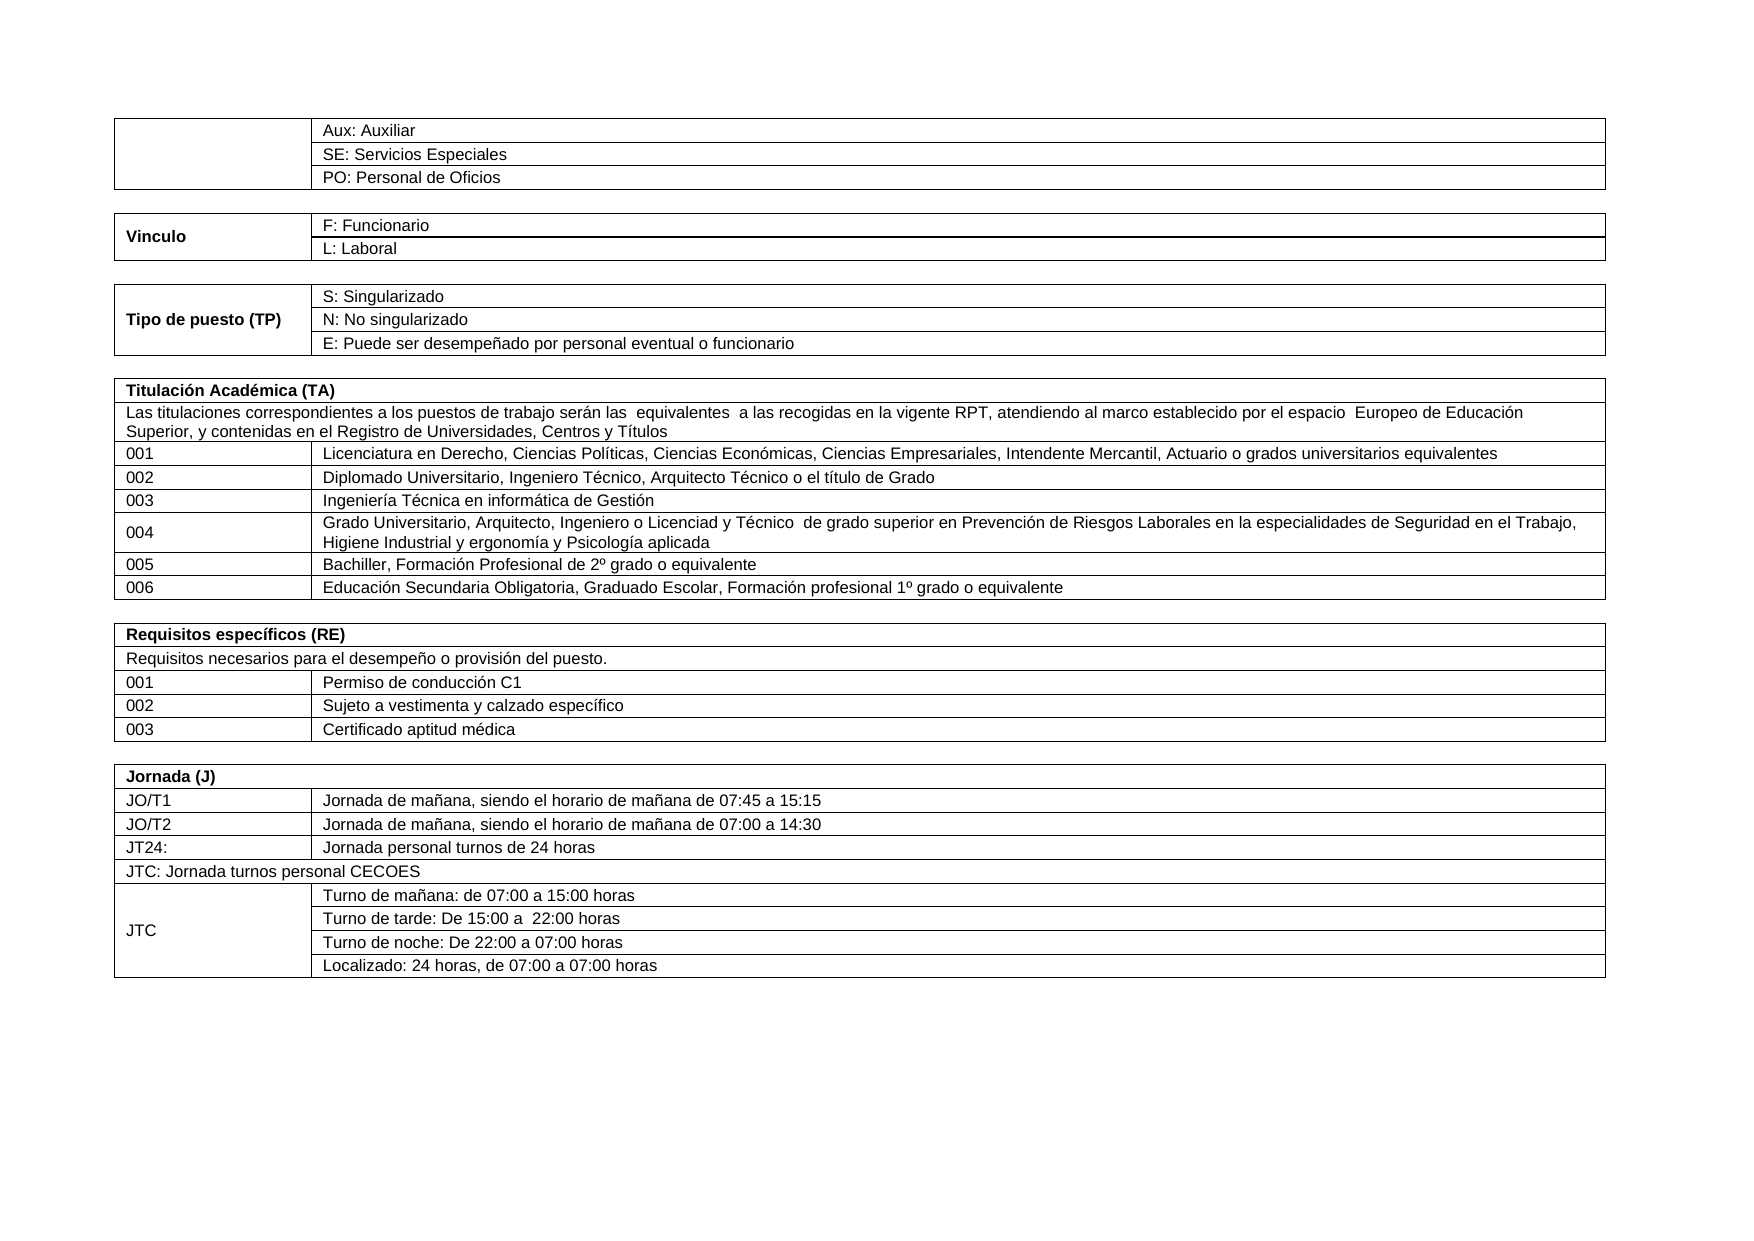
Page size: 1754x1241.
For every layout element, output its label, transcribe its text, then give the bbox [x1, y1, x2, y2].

table_cell PO: Personal de Oficios [312, 166, 1605, 189]
table_cell [311, 742, 1605, 764]
table_cell Licenciatura en Derecho, Ciencias Políticas, Ciencias Económicas, Ciencias Empresariales, Intendente Mercantil, Actuario o grados universitarios equivalentes [312, 442, 1605, 465]
table_cell Ingeniería Técnica en informática de Gestión [312, 490, 1605, 512]
table_cell JT24: [115, 836, 311, 859]
table_cell [115, 742, 311, 764]
table_cell Jornada personal turnos de 24 horas [312, 836, 1605, 859]
table_cell 004 [115, 513, 311, 552]
table_cell 001 [115, 442, 311, 465]
table_cell 006 [115, 576, 311, 599]
table_cell Bachiller, Formación Profesional de 2º grado o equivalente [312, 553, 1605, 575]
table_cell S: Singularizado [312, 285, 1605, 307]
table_cell Turno de tarde: De 15:00 a 22:00 horas [312, 907, 1605, 930]
table_cell 003 [115, 490, 311, 512]
table_cell 002 [115, 466, 311, 488]
table_cell Diplomado Universitario, Ingeniero Técnico, Arquitecto Técnico o el título de Grado [312, 466, 1605, 488]
table_cell [311, 600, 1605, 622]
table_cell JTC: Jornada turnos personal CECOES [115, 860, 1605, 883]
table_cell Requisitos necesarios para el desempeño o provisión del puesto. [115, 647, 1605, 670]
table_cell Vinculo [115, 214, 311, 260]
table_cell L: Laboral [312, 238, 1605, 260]
table_cell Certificado aptitud médica [312, 718, 1605, 741]
table_cell [311, 190, 1605, 213]
table_cell 003 [115, 718, 311, 741]
table_cell N: No singularizado [312, 308, 1605, 331]
table_cell [115, 190, 311, 213]
table_cell F: Funcionario [312, 214, 1605, 236]
table_cell JTC [115, 884, 311, 977]
table_cell Aux: Auxiliar [312, 119, 1605, 142]
table_cell Localizado: 24 horas, de 07:00 a 07:00 horas [312, 955, 1605, 977]
table_cell Grado Universitario, Arquitecto, Ingeniero o Licenciad y Técnico de grado superior en Prevención de Riesgos Laborales en la especialidades de Seguridad en el Trabajo, Higiene Industrial y ergonomía y Psicología aplicada [312, 513, 1605, 552]
table_cell Titulación Académica (TA) [115, 379, 1605, 402]
table_cell [115, 600, 311, 622]
table_cell [311, 261, 1605, 284]
table_cell 001 [115, 671, 311, 693]
table_cell Educación Secundaria Obligatoria, Graduado Escolar, Formación profesional 1º grado o equivalente [312, 576, 1605, 599]
table_cell Jornada de mañana, siendo el horario de mañana de 07:45 a 15:15 [312, 789, 1605, 812]
table_cell Tipo de puesto (TP) [115, 285, 311, 354]
table_cell SE: Servicios Especiales [312, 143, 1605, 165]
table_cell Turno de noche: De 22:00 a 07:00 horas [312, 931, 1605, 953]
table_cell Las titulaciones correspondientes a los puestos de trabajo serán las equivalentes a las recogidas en la vigente RPT, atendiendo al marco establecido por el espacio Europeo de Educación Superior, y contenidas en el Registro de Universidades, Centros y Títulos [115, 403, 1605, 441]
table_cell Permiso de conducción C1 [312, 671, 1605, 693]
table_cell JO/T1 [115, 789, 311, 812]
table_cell [115, 261, 311, 284]
table_cell Turno de mañana: de 07:00 a 15:00 horas [312, 884, 1605, 906]
table_cell [115, 356, 311, 378]
table_cell Sujeto a vestimenta y calzado específico [312, 695, 1605, 717]
table_cell Jornada de mañana, siendo el horario de mañana de 07:00 a 14:30 [312, 813, 1605, 835]
table_cell [311, 356, 1605, 378]
table_cell 005 [115, 553, 311, 575]
table_cell Requisitos específicos (RE) [115, 624, 1605, 646]
table_cell JO/T2 [115, 813, 311, 835]
table_cell E: Puede ser desempeñado por personal eventual o funcionario [312, 332, 1605, 354]
table_cell 002 [115, 695, 311, 717]
table_cell Jornada (J) [115, 765, 1605, 788]
table_cell [115, 119, 311, 189]
